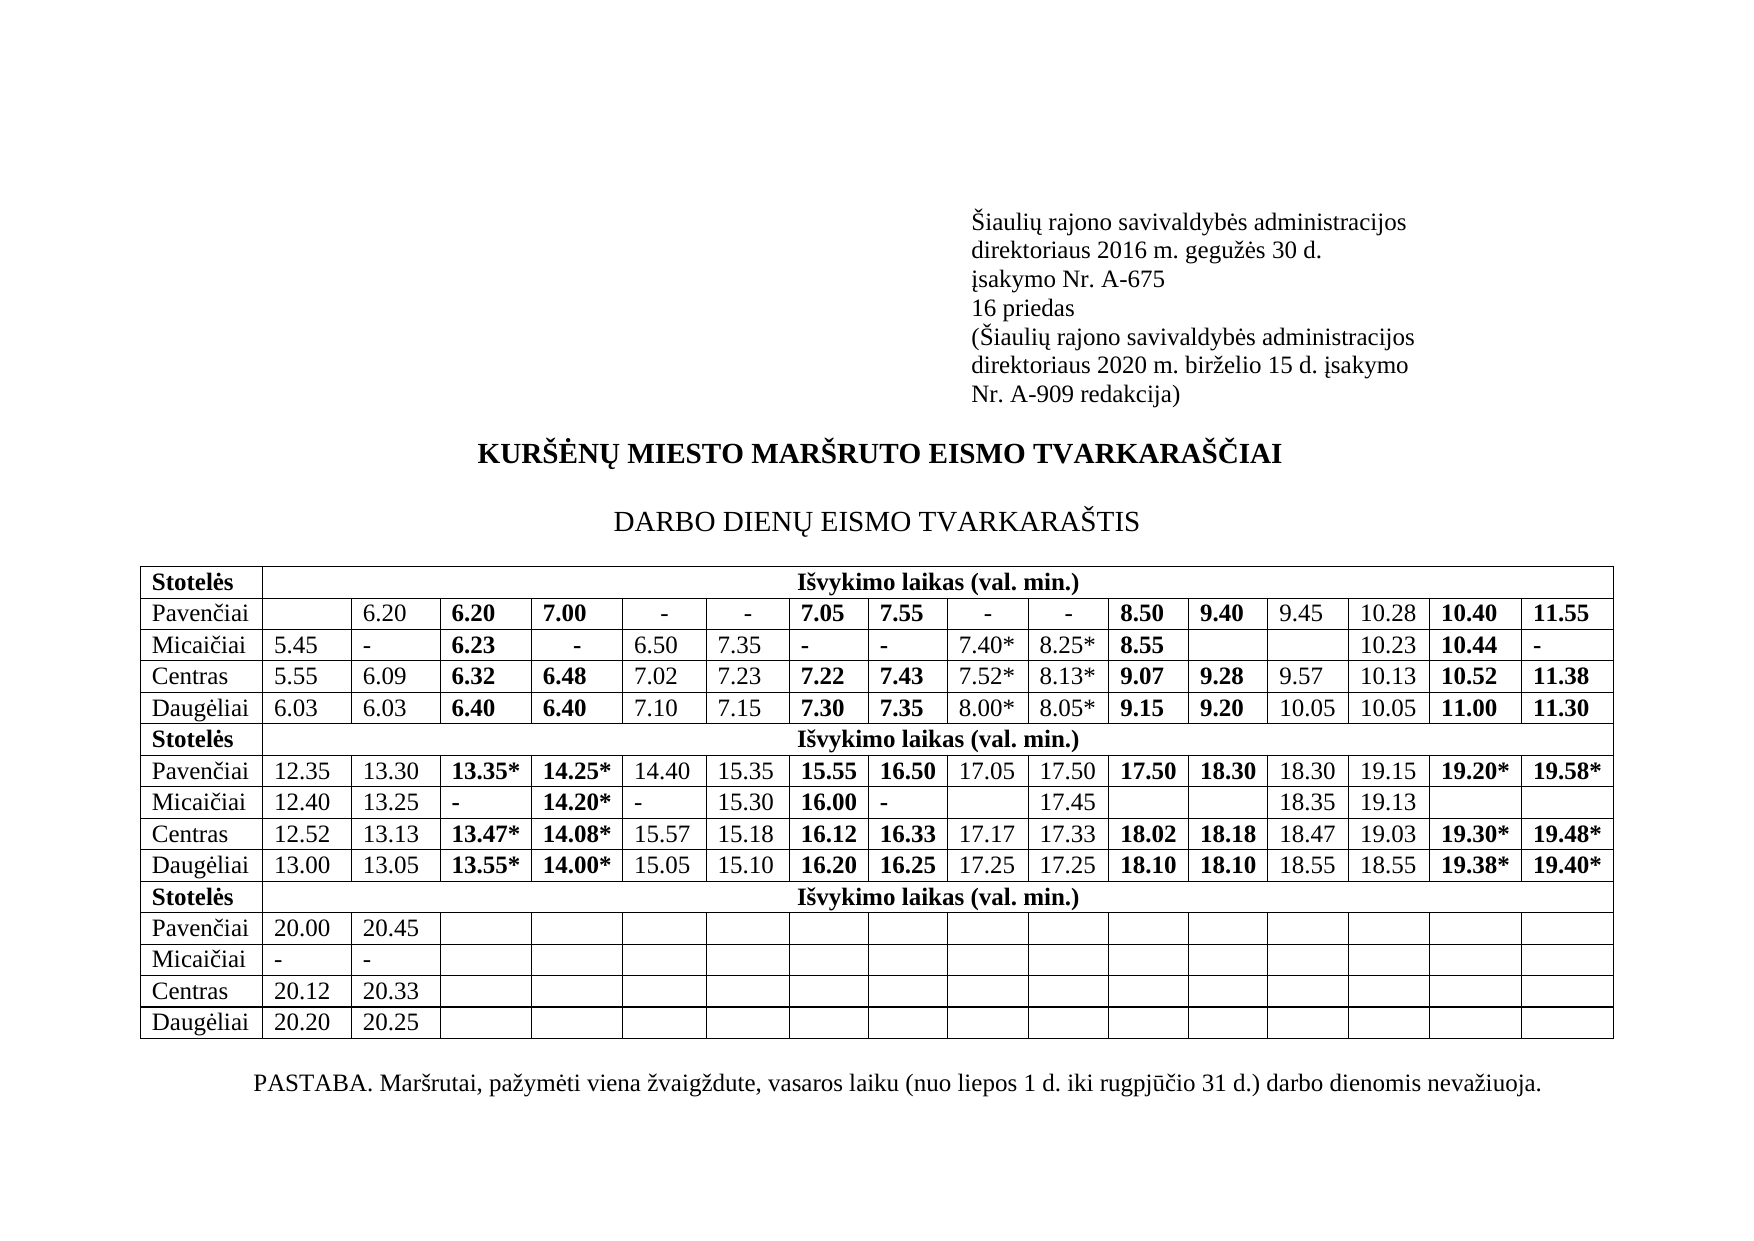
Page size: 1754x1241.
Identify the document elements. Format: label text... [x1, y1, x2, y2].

table_cell [1522, 913, 1613, 943]
table_cell 13.47* [441, 819, 531, 849]
table_cell 7.43 [869, 661, 947, 692]
table_cell 12.52 [263, 819, 351, 849]
text KURŠĖNŲ MIESTO MARŠRUTO EISMO TVARKARAŠČIAI [118, 437, 1636, 470]
table_cell [1268, 1008, 1348, 1038]
table_cell [1109, 787, 1188, 818]
table_cell [1109, 945, 1188, 975]
table_cell 7.10 [623, 693, 706, 723]
table_cell 9.28 [1189, 661, 1267, 692]
table_cell [1109, 1008, 1188, 1038]
table_cell 13.55* [441, 850, 531, 881]
table_cell 7.30 [790, 693, 868, 723]
table_cell [869, 913, 947, 943]
table_cell [1430, 945, 1521, 975]
table_cell 15.30 [707, 787, 789, 818]
table_cell - [869, 630, 947, 660]
table_cell [441, 976, 531, 1006]
table_cell 18.55 [1268, 850, 1348, 881]
table_cell [441, 913, 531, 943]
table_cell - [1522, 630, 1613, 660]
table_cell [1189, 976, 1267, 1006]
table_cell 13.05 [352, 850, 440, 881]
table_cell 8.05* [1029, 693, 1108, 723]
text Nr. A-909 redakcija) [971, 379, 1636, 408]
table_cell Stotelės [141, 724, 262, 755]
table_cell - [352, 630, 440, 660]
table_cell [1029, 913, 1108, 943]
table_cell 7.55 [869, 599, 947, 629]
table_cell [532, 976, 622, 1006]
table_cell 17.05 [948, 756, 1028, 786]
table_cell 13.35* [441, 756, 531, 786]
table_cell 19.20* [1430, 756, 1521, 786]
table_cell [869, 1008, 947, 1038]
table_cell - [869, 787, 947, 818]
table_cell 14.40 [623, 756, 706, 786]
table_cell - [790, 630, 868, 660]
table_cell 11.55 [1522, 599, 1613, 629]
table_cell 18.55 [1349, 850, 1429, 881]
table_cell [707, 945, 789, 975]
table_header Išvykimo laikas (val. min.) [263, 567, 1613, 597]
table_cell Micaičiai [141, 945, 262, 975]
table_cell [948, 1008, 1028, 1038]
table_cell 11.30 [1522, 693, 1613, 723]
table_cell 18.35 [1268, 787, 1348, 818]
table_cell 6.20 [441, 599, 531, 629]
table_cell 15.57 [623, 819, 706, 849]
table_cell [707, 976, 789, 1006]
table_cell 15.35 [707, 756, 789, 786]
table_cell 17.50 [1029, 756, 1108, 786]
text PASTABA. Maršrutai, pažymėti viena žvaigždute, vasaros laiku (nuo liepos 1 d. iki rugpjūčio 31 d.) darbo dienomis nevažiuoja. [118, 1068, 1636, 1096]
table_cell 7.00 [532, 599, 622, 629]
table_cell [1029, 976, 1108, 1006]
table_cell 8.55 [1109, 630, 1188, 660]
table_cell 20.12 [263, 976, 351, 1006]
table_cell 7.40* [948, 630, 1028, 660]
table_cell 5.55 [263, 661, 351, 692]
table_cell 12.35 [263, 756, 351, 786]
table_cell 20.33 [352, 976, 440, 1006]
table_cell [1430, 976, 1521, 1006]
table_cell - [263, 945, 351, 975]
table_cell [790, 976, 868, 1006]
table_cell [623, 1008, 706, 1038]
table_cell [1268, 976, 1348, 1006]
table_cell 16.50 [869, 756, 947, 786]
table_cell Daugėliai [141, 693, 262, 723]
table_cell - [623, 787, 706, 818]
table_cell [790, 945, 868, 975]
table_cell 7.05 [790, 599, 868, 629]
table_cell 18.10 [1109, 850, 1188, 881]
table_cell [1430, 913, 1521, 943]
table_cell - [623, 599, 706, 629]
table_cell [532, 1008, 622, 1038]
table_cell 9.57 [1268, 661, 1348, 692]
table_cell 6.48 [532, 661, 622, 692]
table_cell 7.35 [869, 693, 947, 723]
table_cell 16.20 [790, 850, 868, 881]
text direktoriaus 2020 m. birželio 15 d. įsakymo [971, 350, 1636, 379]
table_cell Centras [141, 819, 262, 849]
table_cell 5.45 [263, 630, 351, 660]
table_cell [869, 976, 947, 1006]
table_cell 10.05 [1268, 693, 1348, 723]
table_cell - [441, 787, 531, 818]
table_cell 6.03 [352, 693, 440, 723]
table_cell [790, 1008, 868, 1038]
table_cell 7.23 [707, 661, 789, 692]
table_cell [1189, 1008, 1267, 1038]
table_cell 18.02 [1109, 819, 1188, 849]
table_cell 10.52 [1430, 661, 1521, 692]
table_cell 11.38 [1522, 661, 1613, 692]
table_cell 16.33 [869, 819, 947, 849]
table_cell 13.13 [352, 819, 440, 849]
table_cell [1268, 630, 1348, 660]
table_cell Išvykimo laikas (val. min.) [263, 882, 1613, 912]
table_cell 14.25* [532, 756, 622, 786]
table_cell [1349, 1008, 1429, 1038]
table_cell 17.50 [1109, 756, 1188, 786]
text įsakymo Nr. A-675 [971, 264, 1636, 293]
table_cell Centras [141, 661, 262, 692]
table_cell [263, 599, 351, 629]
table_cell 18.30 [1189, 756, 1267, 786]
table_cell [441, 1008, 531, 1038]
table_cell 9.07 [1109, 661, 1188, 692]
table_cell [1109, 913, 1188, 943]
table_cell 6.40 [532, 693, 622, 723]
table_cell [790, 913, 868, 943]
table_cell [532, 945, 622, 975]
table_cell 13.25 [352, 787, 440, 818]
table_cell 17.33 [1029, 819, 1108, 849]
table_cell 8.50 [1109, 599, 1188, 629]
table_cell 20.20 [263, 1008, 351, 1038]
table_cell [1522, 976, 1613, 1006]
table_cell 14.00* [532, 850, 622, 881]
table_cell [1522, 787, 1613, 818]
table_cell 17.25 [948, 850, 1028, 881]
table_cell 19.40* [1522, 850, 1613, 881]
table_cell - [1029, 599, 1108, 629]
table_cell Daugėliai [141, 1008, 262, 1038]
table_cell - [352, 945, 440, 975]
table_cell [623, 913, 706, 943]
table_cell - [948, 599, 1028, 629]
table_cell - [707, 599, 789, 629]
table_cell [1189, 787, 1267, 818]
table_cell 19.38* [1430, 850, 1521, 881]
table_cell 16.25 [869, 850, 947, 881]
table_cell 6.40 [441, 693, 531, 723]
table_cell 10.44 [1430, 630, 1521, 660]
table_cell Pavenčiai [141, 599, 262, 629]
table_cell [1430, 787, 1521, 818]
table_cell 15.18 [707, 819, 789, 849]
table_cell [623, 976, 706, 1006]
table_cell 12.40 [263, 787, 351, 818]
text 16 priedas [971, 293, 1636, 322]
table_cell [948, 913, 1028, 943]
table_cell [1109, 976, 1188, 1006]
table_cell 17.25 [1029, 850, 1108, 881]
table_cell 19.48* [1522, 819, 1613, 849]
table_cell 8.00* [948, 693, 1028, 723]
table_header Stotelės [141, 567, 262, 597]
table_cell Centras [141, 976, 262, 1006]
table_cell 10.28 [1349, 599, 1429, 629]
table_cell [707, 913, 789, 943]
table_cell 13.00 [263, 850, 351, 881]
table_cell Micaičiai [141, 630, 262, 660]
table_cell 19.30* [1430, 819, 1521, 849]
table_cell 18.47 [1268, 819, 1348, 849]
table_cell 10.40 [1430, 599, 1521, 629]
table_cell 9.15 [1109, 693, 1188, 723]
table_cell 7.22 [790, 661, 868, 692]
text DARBO DIENŲ EISMO TVARKARAŠTIS [118, 504, 1636, 537]
text direktoriaus 2016 m. gegužės 30 d. [971, 235, 1636, 264]
table_cell 17.45 [1029, 787, 1108, 818]
table_cell [948, 787, 1028, 818]
table_cell [1349, 976, 1429, 1006]
table_cell 9.20 [1189, 693, 1267, 723]
table_cell [1430, 1008, 1521, 1038]
table_cell 19.15 [1349, 756, 1429, 786]
table_cell 7.15 [707, 693, 789, 723]
table_cell 13.30 [352, 756, 440, 786]
table_cell 14.08* [532, 819, 622, 849]
table_cell [948, 945, 1028, 975]
table_cell [1349, 945, 1429, 975]
table_cell 6.03 [263, 693, 351, 723]
table_cell [1029, 945, 1108, 975]
table_cell [623, 945, 706, 975]
table_cell [1189, 913, 1267, 943]
table_cell [1189, 945, 1267, 975]
table_cell 18.30 [1268, 756, 1348, 786]
table_cell 6.20 [352, 599, 440, 629]
table_cell Stotelės [141, 882, 262, 912]
table_cell 15.05 [623, 850, 706, 881]
table_cell 20.00 [263, 913, 351, 943]
table_cell Pavenčiai [141, 913, 262, 943]
table_cell 9.45 [1268, 599, 1348, 629]
table_cell 9.40 [1189, 599, 1267, 629]
table_cell [1189, 630, 1267, 660]
table_cell 17.17 [948, 819, 1028, 849]
table_cell 10.05 [1349, 693, 1429, 723]
table_cell 7.35 [707, 630, 789, 660]
table_cell 20.25 [352, 1008, 440, 1038]
table_cell 15.55 [790, 756, 868, 786]
table_cell 7.52* [948, 661, 1028, 692]
table_cell 6.32 [441, 661, 531, 692]
table_cell 18.10 [1189, 850, 1267, 881]
table_cell 19.13 [1349, 787, 1429, 818]
text Šiaulių rajono savivaldybės administracijos [971, 207, 1636, 235]
table_cell 19.03 [1349, 819, 1429, 849]
table_cell [948, 976, 1028, 1006]
table_cell Pavenčiai [141, 756, 262, 786]
table_cell Išvykimo laikas (val. min.) [263, 724, 1613, 755]
table_cell [1522, 1008, 1613, 1038]
table_cell 6.09 [352, 661, 440, 692]
table_cell 10.23 [1349, 630, 1429, 660]
table_cell - [532, 630, 622, 660]
table_cell 7.02 [623, 661, 706, 692]
table_cell [441, 945, 531, 975]
table_cell 15.10 [707, 850, 789, 881]
table_cell [1268, 945, 1348, 975]
table_cell 19.58* [1522, 756, 1613, 786]
table_cell [1268, 913, 1348, 943]
table_cell [707, 1008, 789, 1038]
table_cell 16.12 [790, 819, 868, 849]
table_cell Micaičiai [141, 787, 262, 818]
table_cell 20.45 [352, 913, 440, 943]
table_cell [1522, 945, 1613, 975]
table_cell 8.25* [1029, 630, 1108, 660]
table_cell [869, 945, 947, 975]
table_cell [1349, 913, 1429, 943]
table_cell 8.13* [1029, 661, 1108, 692]
table_cell [1029, 1008, 1108, 1038]
table_cell 18.18 [1189, 819, 1267, 849]
text (Šiaulių rajono savivaldybės administracijos [971, 322, 1636, 350]
table_cell 16.00 [790, 787, 868, 818]
table_cell [532, 913, 622, 943]
table_cell Daugėliai [141, 850, 262, 881]
table_cell 10.13 [1349, 661, 1429, 692]
table_cell 14.20* [532, 787, 622, 818]
table_cell 11.00 [1430, 693, 1521, 723]
table_cell 6.23 [441, 630, 531, 660]
table_cell 6.50 [623, 630, 706, 660]
